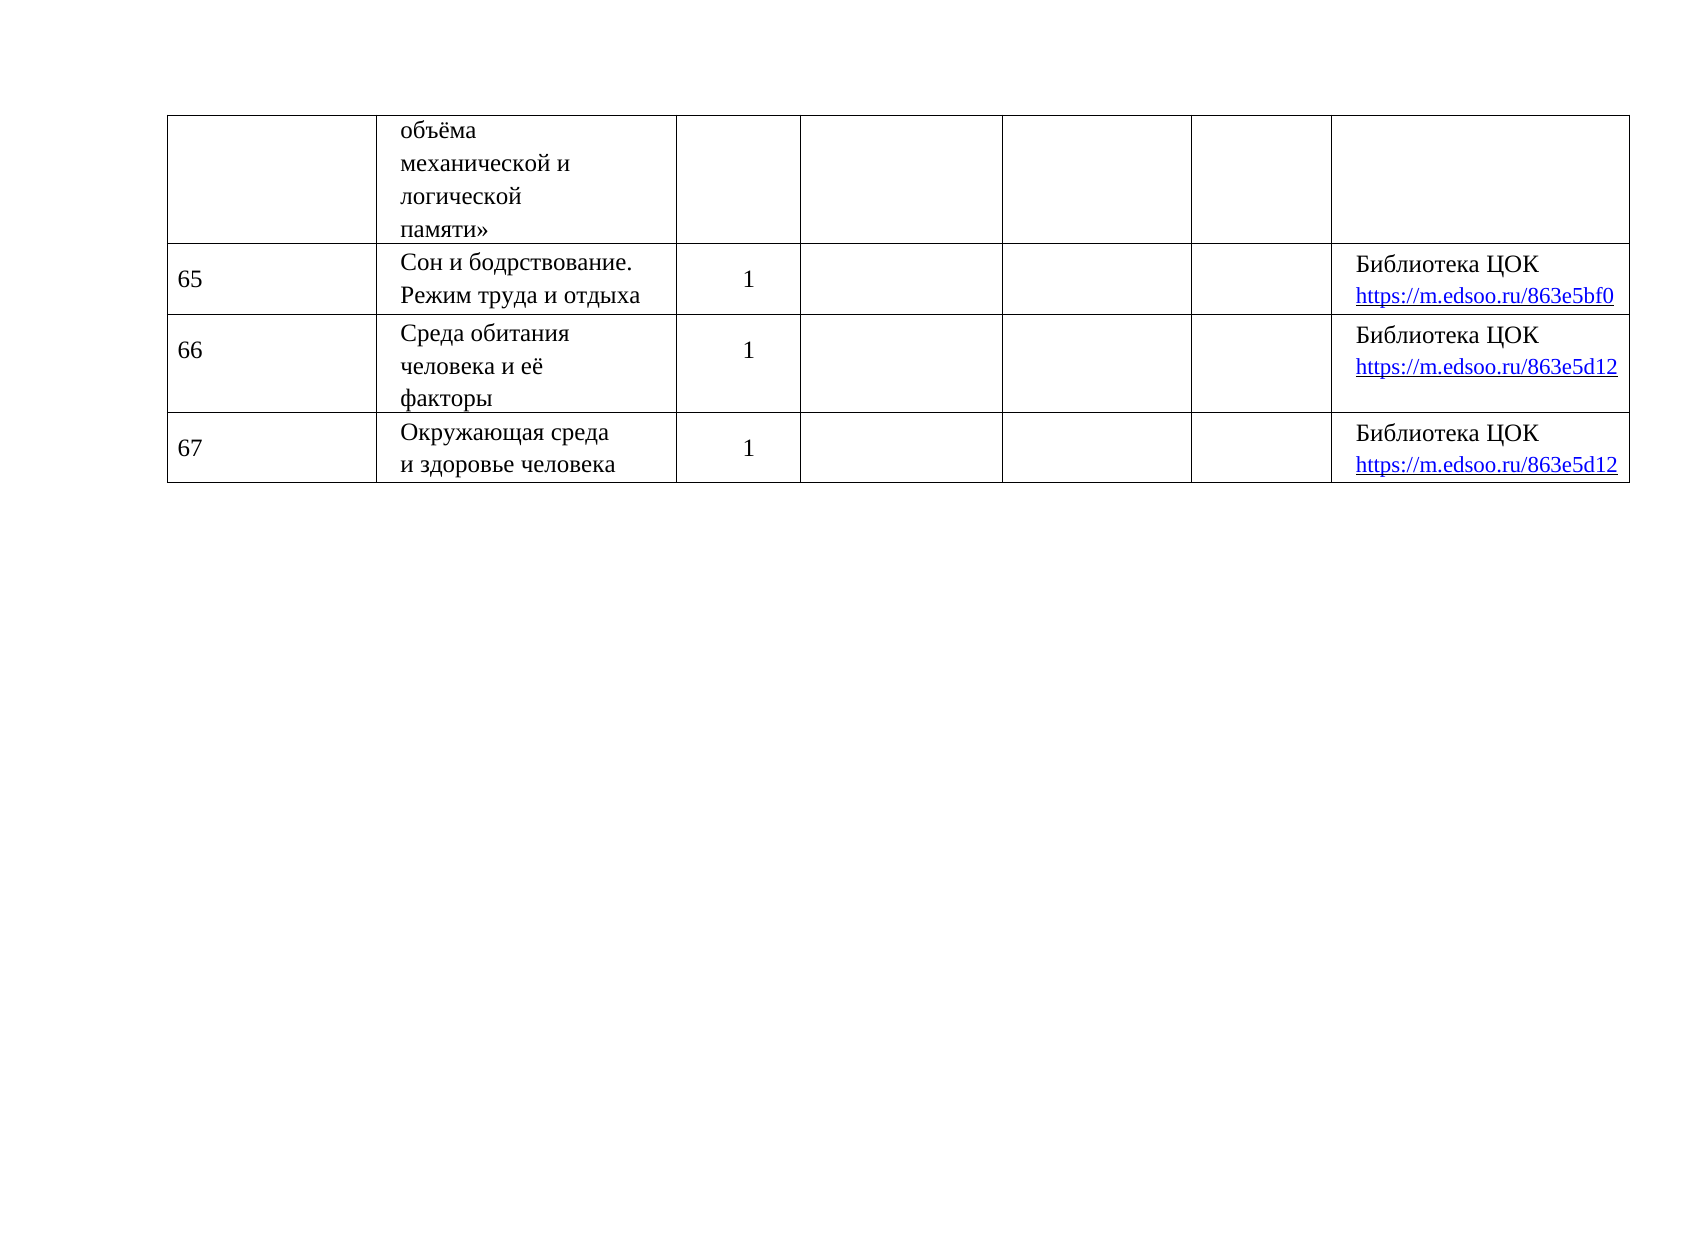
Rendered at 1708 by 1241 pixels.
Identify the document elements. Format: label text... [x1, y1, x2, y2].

table_cell 66 [168, 315, 376, 412]
table_cell [1192, 315, 1331, 412]
table_cell Окружающая среда и здоровье человека [377, 413, 676, 482]
table_cell [801, 413, 1002, 482]
table_cell [1192, 413, 1331, 482]
table_cell [1003, 413, 1191, 482]
table_cell [801, 116, 1002, 243]
table_cell 1 [677, 413, 800, 482]
table_cell [168, 116, 376, 243]
table_cell [1192, 244, 1331, 314]
table_cell 65 [168, 244, 376, 314]
table_cell [677, 116, 800, 243]
table_cell Библиотека ЦОК https://m.edsoo.ru/863e5bf0 [1332, 244, 1629, 314]
table_cell [801, 315, 1002, 412]
table_cell [1192, 116, 1331, 243]
table_cell объёма механической и логической памяти» [377, 116, 676, 243]
table_cell [1332, 116, 1629, 243]
table_cell Библиотека ЦОК https://m.edsoo.ru/863e5d12 [1332, 413, 1629, 482]
table_cell [801, 244, 1002, 314]
table_cell [1003, 244, 1191, 314]
table_cell 1 [677, 244, 800, 314]
table_cell 1 [677, 315, 800, 412]
table_cell [1003, 315, 1191, 412]
table_cell Сон и бодрствование. Режим труда и отдыха [377, 244, 676, 314]
table_cell 67 [168, 413, 376, 482]
table_cell [1003, 116, 1191, 243]
table_cell Библиотека ЦОК https://m.edsoo.ru/863e5d12 [1332, 315, 1629, 412]
table_cell Среда обитания человека и её факторы [377, 315, 676, 412]
